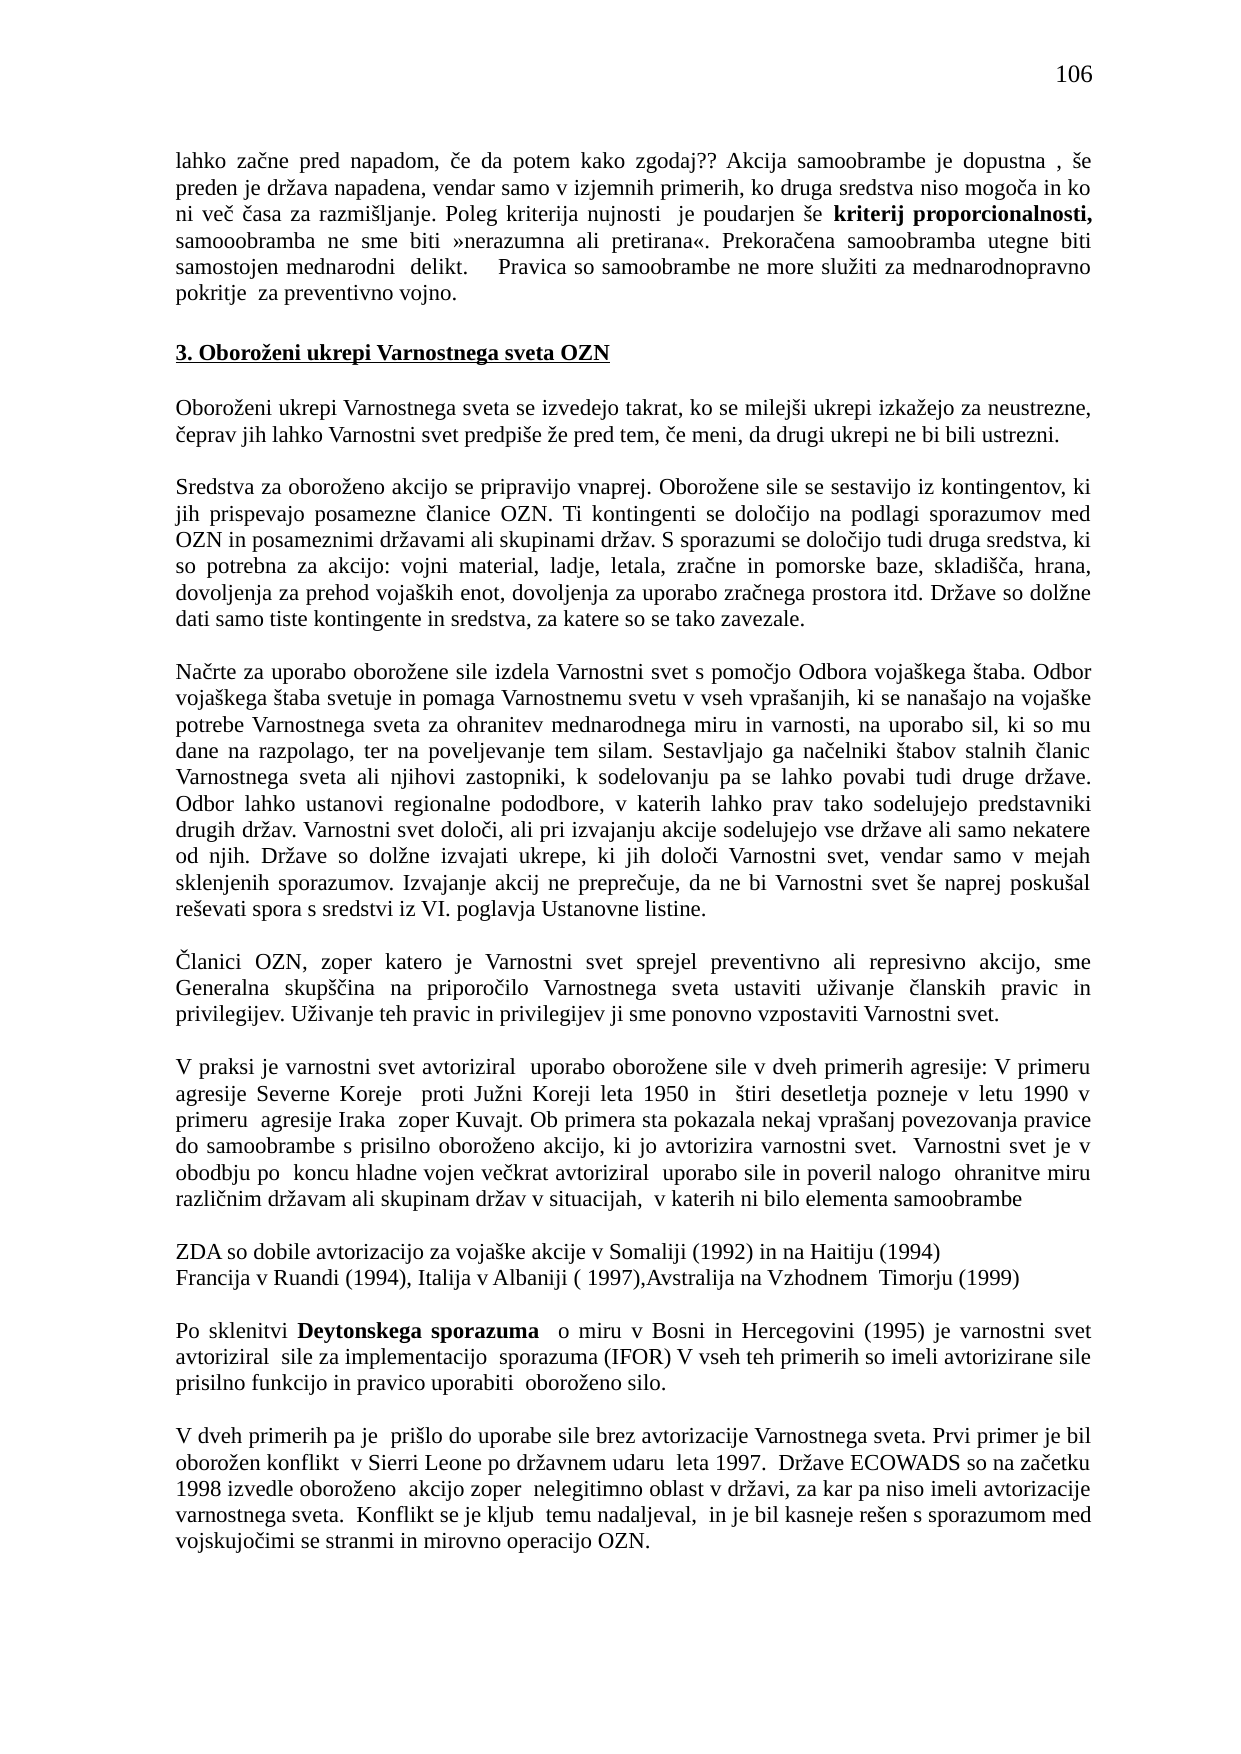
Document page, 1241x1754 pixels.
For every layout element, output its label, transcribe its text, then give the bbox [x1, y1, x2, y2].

text V dveh primerih pa je prišlo do uporabe sile brez avtorizacije Varnostnega sveta. Prvi primer je bil oborožen konflikt v Sierri Leone po državnem udaru leta 1997. Države ECOWADS so na začetku 1998 izvedle oboroženo akcijo zoper nelegitimno oblast v državi, za kar pa niso imeli avtorizacije varnostnega sveta. Konflikt se je kljub temu nadaljeval, in je bil kasneje rešen s sporazumom med vojskujočimi se stranmi in mirovno operacijo OZN. [175, 1422, 1093, 1554]
text Načrte za uporabo oborožene sile izdela Varnostni svet s pomočjo Odbora vojaškega štaba. Odbor vojaškega štaba svetuje in pomaga Varnostnemu svetu v vseh vprašanjih, ki se nanašajo na vojaške potrebe Varnostnega sveta za ohranitev mednarodnega miru in varnosti, na uporabo sil, ki so mu dane na razpolago, ter na poveljevanje tem silam. Sestavljajo ga načelniki štabov stalnih članic Varnostnega sveta ali njihovi zastopniki, k sodelovanju pa se lahko povabi tudi druge države. Odbor lahko ustanovi regionalne pododbore, v katerih lahko prav tako sodelujejo predstavniki drugih držav. Varnostni svet določi, ali pri izvajanju akcije sodelujejo vse države ali samo nekatere od njih. Države so dolžne izvajati ukrepe, ki jih določi Varnostni svet, vendar samo v mejah sklenjenih sporazumov. Izvajanje akcij ne preprečuje, da ne bi Varnostni svet še naprej poskušal reševati spora s sredstvi iz VI. poglavja Ustanovne listine. [175, 658, 1093, 921]
text Po sklenitvi Deytonskega sporazuma o miru v Bosni in Hercegovini (1995) je varnostni svet avtoriziral sile za implementacijo sporazuma (IFOR) V vseh teh primerih so imeli avtorizirane sile prisilno funkcijo in pravico uporabiti oboroženo silo. [175, 1317, 1093, 1396]
text Francija v Ruandi (1994), Italija v Albaniji ( 1997),Avstralija na Vzhodnem Timorju (1999) [175, 1264, 1093, 1290]
text Članici OZN, zoper katero je Varnostni svet sprejel preventivno ali represivno akcijo, sme Generalna skupščina na priporočilo Varnostnega sveta ustaviti uživanje članskih pravic in privilegijev. Uživanje teh pravic in privilegijev ji sme ponovno vzpostaviti Varnostni svet. [175, 948, 1093, 1027]
text 3. Oboroženi ukrepi Varnostnega sveta OZN [175, 339, 1093, 366]
text V praksi je varnostni svet avtoriziral uporabo oborožene sile v dveh primerih agresije: V primeru agresije Severne Koreje proti Južni Koreji leta 1950 in štiri desetletja pozneje v letu 1990 v primeru agresije Iraka zoper Kuvajt. Ob primera sta pokazala nekaj vprašanj povezovanja pravice do samoobrambe s prisilno oboroženo akcijo, ki jo avtorizira varnostni svet. Varnostni svet je v obodbju po koncu hladne vojen večkrat avtoriziral uporabo sile in poveril nalogo ohranitve miru različnim državam ali skupinam držav v situacijah, v katerih ni bilo elementa samoobrambe [175, 1053, 1093, 1211]
text Oboroženi ukrepi Varnostnega sveta se izvedejo takrat, ko se milejši ukrepi izkažejo za neustrezne, čeprav jih lahko Varnostni svet predpiše že pred tem, če meni, da drugi ukrepi ne bi bili ustrezni. [175, 394, 1093, 447]
text ZDA so dobile avtorizacijo za vojaške akcije v Somaliji (1992) in na Haitiju (1994) [175, 1238, 1093, 1264]
text Sredstva za oboroženo akcijo se pripravijo vnaprej. Oborožene sile se sestavijo iz kontingentov, ki jih prispevajo posamezne članice OZN. Ti kontingenti se določijo na podlagi sporazumov med OZN in posameznimi državami ali skupinami držav. S sporazumi se določijo tudi druga sredstva, ki so potrebna za akcijo: vojni material, ladje, letala, zračne in pomorske baze, skladišča, hrana, dovoljenja za prehod vojaških enot, dovoljenja za uporabo zračnega prostora itd. Države so dolžne dati samo tiste kontingente in sredstva, za katere so se tako zavezale. [175, 473, 1093, 632]
text lahko začne pred napadom, če da potem kako zgodaj?? Akcija samoobrambe je dopustna , še preden je država napadena, vendar samo v izjemnih primerih, ko druga sredstva niso mogoča in ko ni več časa za razmišljanje. Poleg kriterija nujnosti je poudarjen še kriterij proporcionalnosti, samooobramba ne sme biti »nerazumna ali pretirana«. Prekoračena samoobramba utegne biti samostojen mednarodni delikt. Pravica so samoobrambe ne more služiti za mednarodnopravno pokritje za preventivno vojno. [175, 148, 1093, 306]
